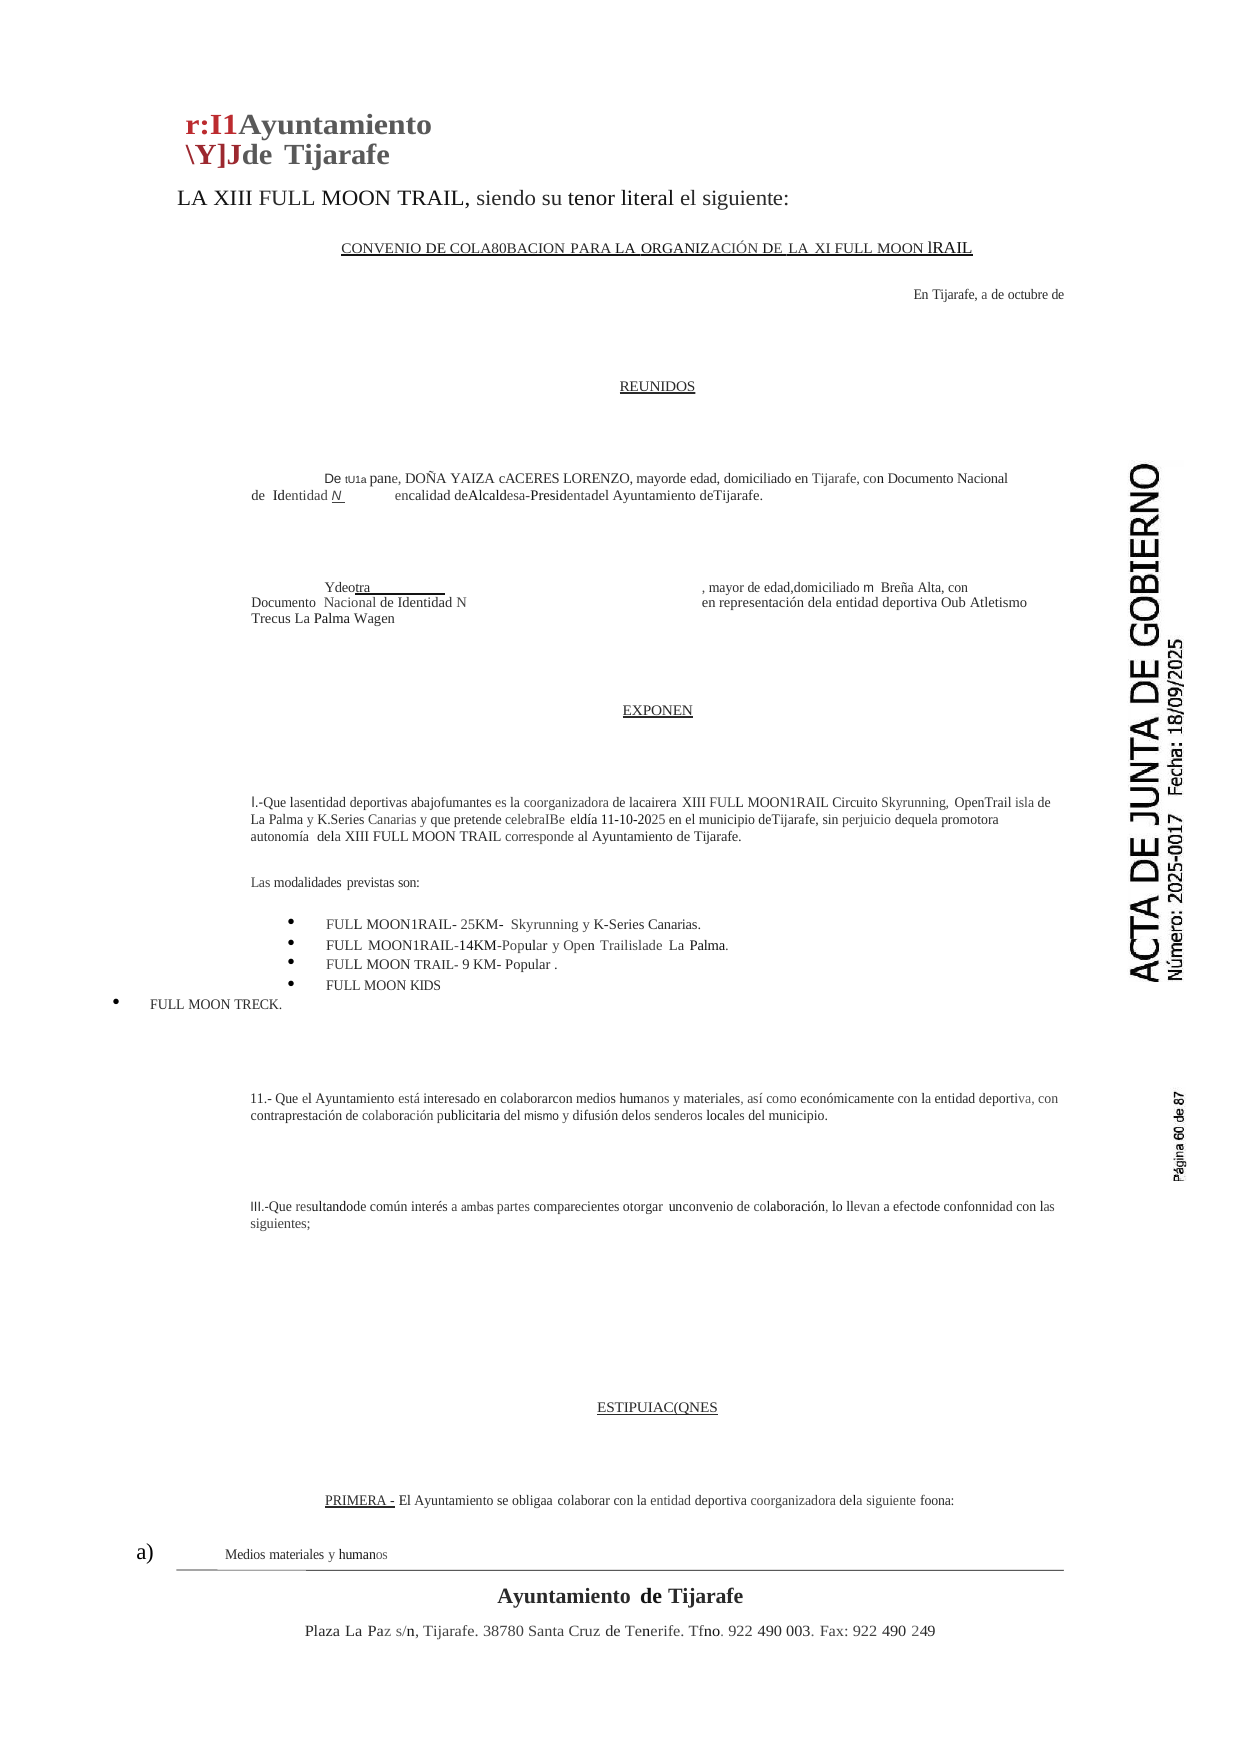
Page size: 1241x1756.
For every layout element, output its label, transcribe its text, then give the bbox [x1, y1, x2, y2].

list FULL MOON1RAIL-14KM-Popular y Open Trailislade La Palma. [287, 935, 1127, 954]
subtitle r:I1Ayuntamiento [185, 111, 1218, 141]
text \Y]Jde Tijarafe [186, 141, 1218, 170]
list FULL MOON KIDS [287, 973, 1218, 996]
text Las modalidades previstas son: [251, 874, 1127, 891]
text LA XIII FULL MOON TRAIL, siendo su tenor literal el siguiente: [177, 185, 1218, 210]
text En Tijarafe, a de octubre de [150, 286, 1064, 302]
text l.-Que lasentidad deportivas abajofumantes es la coorganizadora de lacairera XIII FULL MOON1RAIL Circuito Skyrunning, OpenTrail isla de La Palma y K.Series Canarias y que pretende celebraIBe eldía 11-10-2025 en el municipio deTijarafe, sin perjuicio dequela promotora autonomía dela XIII FULL MOON TRAIL corresponde al Ayuntamiento de Tijarafe. [250, 794, 1057, 844]
text Ydeotra , mayor de edad,domiciliado m Breña Alta, con Documento Nacional de Identidad N en representación dela entidad deportiva Oub Atletismo Trecus La Palma Wagen [251, 580, 1033, 626]
list Medios materiales y humanos [136, 1538, 1218, 1564]
text REUNIDOS [267, 377, 1047, 394]
list FULL MOON TRECK. [112, 996, 1218, 1012]
text III.-Que resultandode común interés a ambas partes comparecientes otorgar unconvenio de colaboración, lo llevan a efectode confonnidad con las siguientes; [250, 1197, 1064, 1231]
text 11.- Que el Ayuntamiento está interesado en colaborarcon medios humanos y materiales, así como económicamente con la entidad deportiva, con contraprestación de colaboración publicitaria del mismo y difusión delos senderos locales del municipio. [250, 1089, 1064, 1123]
text ESTIPUIAC(QNES [267, 1399, 1047, 1416]
text De tU1a pane, DOÑA YAIZA cACERES LORENZO, mayorde edad, domiciliado en Tijarafe, con Documento Nacional de Identidad N encalidad deAlcaldesa-Presidentadel Ayuntamiento deTijarafe. [251, 469, 1020, 504]
list FULL MOON1RAIL- 25KM- Skyrunning y K-Series Canarias. [287, 908, 1127, 935]
list [1184, 954, 1218, 973]
text CONVENIO DE COLA80BACION PARA LA ORGANIZACIÓN DE LA XI FULL MOON lRAIL [341, 238, 1218, 257]
list FULL MOON TRAIL- 9 KM- Popular . [287, 954, 1127, 973]
text EXPONEN [268, 702, 1047, 718]
text PRIMERA - El Ayuntamiento se obligaa colaborar con la entidad deportiva coorganizadora dela siguiente foona: [325, 1492, 1218, 1508]
